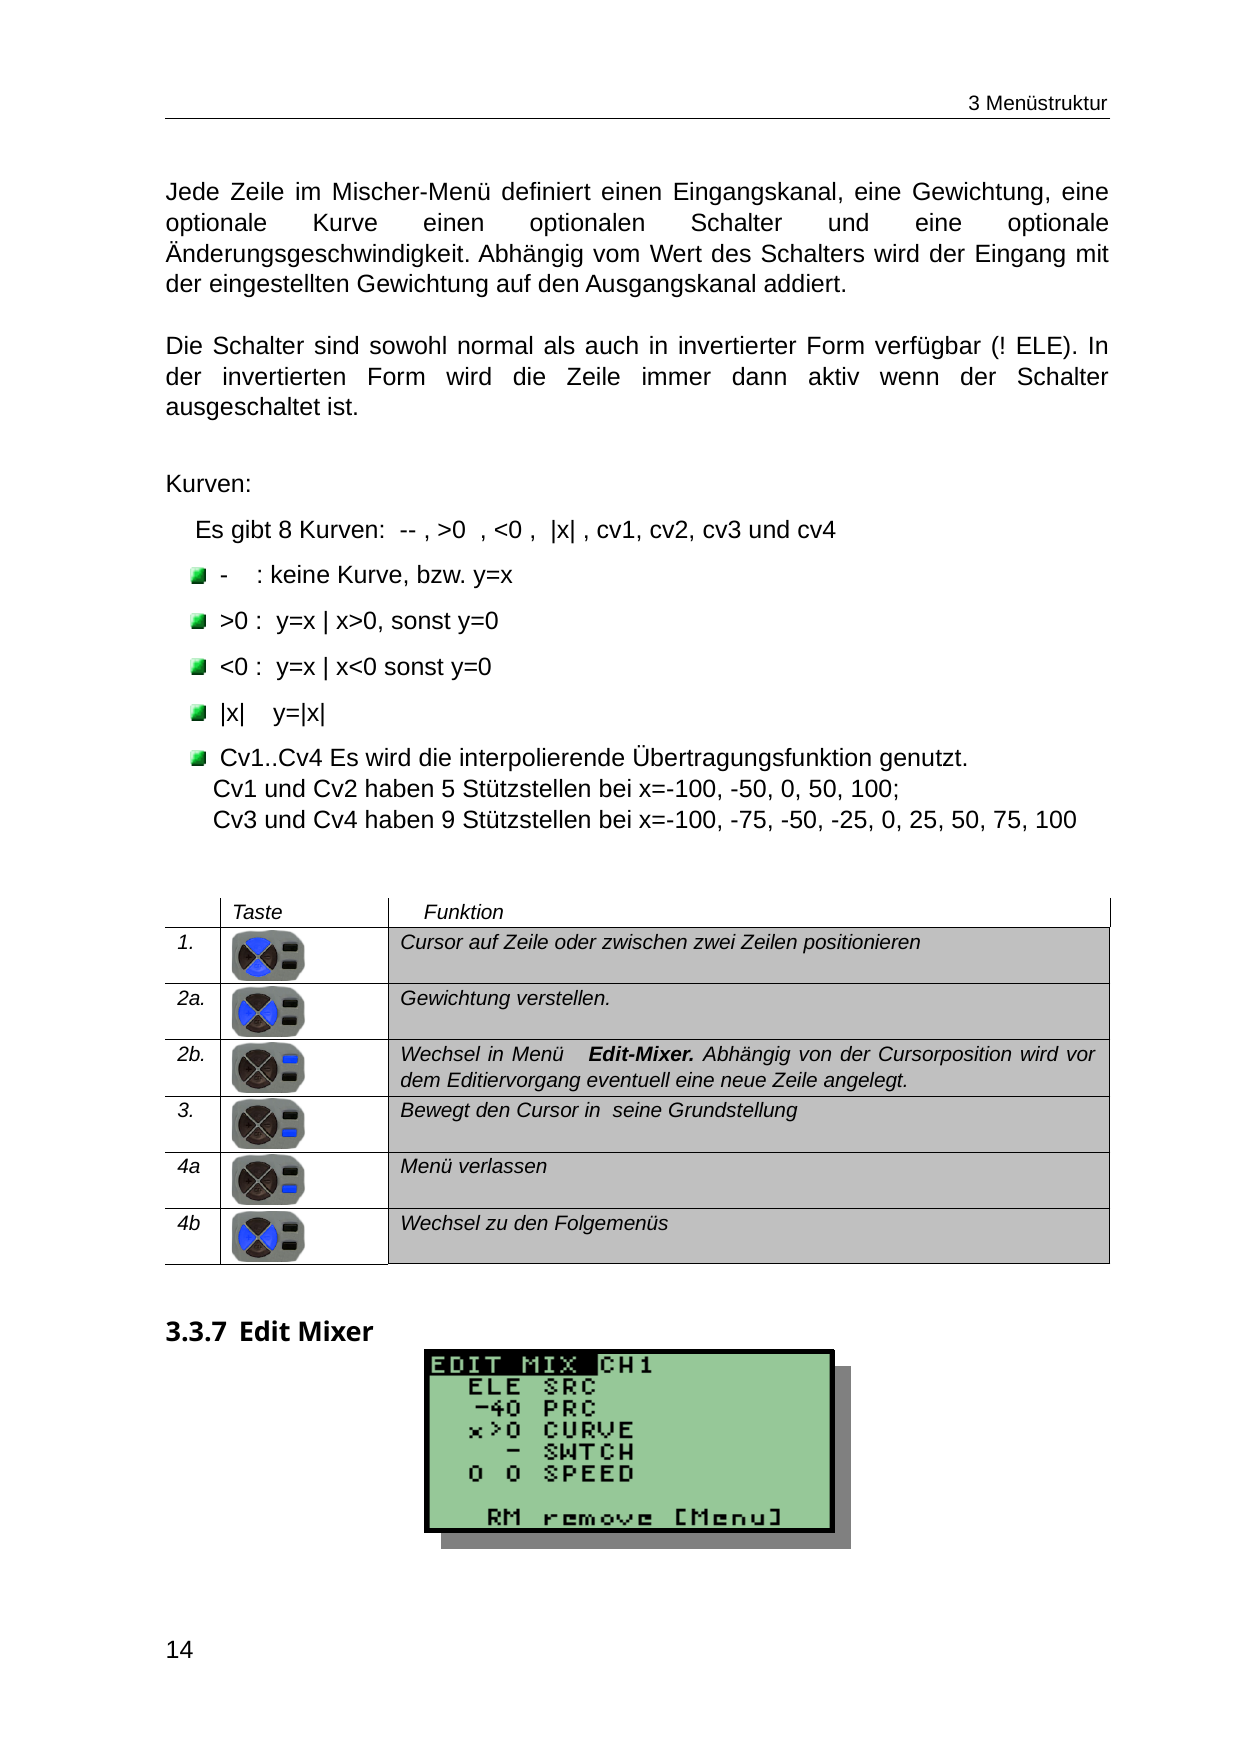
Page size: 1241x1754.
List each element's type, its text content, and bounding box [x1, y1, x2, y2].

picture [231, 986, 306, 1037]
picture [190, 750, 206, 766]
list - : keine Kurve, bzw. y=x [189, 561, 1110, 589]
table_cell 2b. [165, 1040, 220, 1096]
picture [190, 704, 206, 721]
table_header [165, 898, 220, 927]
table_cell [221, 984, 388, 1039]
picture [190, 658, 206, 675]
text Kurven: [165, 470, 1110, 498]
table_cell Bewegt den Cursor in seine Grundstellung [389, 1097, 1109, 1152]
table_cell [221, 1153, 388, 1208]
table_cell 3. [165, 1097, 220, 1152]
picture [231, 1211, 306, 1262]
text Jede Zeile im Mischer-Menü definiert einen Eingangskanal, eine Gewichtung, eine optionale Kurve einen optionalen Schalter und eine optionale Änderungsgeschwindigkeit. Abhängig vom Wert des Schalters wird der Eingang mit der eingestellten Gewichtung auf den Ausgangskanal addiert. [165, 178, 1110, 298]
picture [231, 1154, 306, 1205]
table_cell Cursor auf Zeile oder zwischen zwei Zeilen positionieren [389, 928, 1109, 983]
table_header Taste [221, 898, 388, 927]
picture [231, 1042, 306, 1093]
table_cell [221, 1040, 388, 1096]
text Die Schalter sind sowohl normal als auch in invertierter Form verfügbar (! ELE). In der invertierten Form wird die Zeile immer dann aktiv wenn der Schalter ausgeschaltet ist. [165, 332, 1110, 421]
picture [231, 930, 306, 981]
table_cell [221, 1209, 388, 1264]
list |x| y=|x| [189, 698, 1110, 726]
table_header Funktion [389, 898, 1110, 927]
picture [190, 613, 206, 629]
table_cell Wechsel in Menü Edit-Mixer. Abhängig von der Cursorposition wird vor dem Editiervorgang eventuell eine neue Zeile angelegt. [389, 1040, 1109, 1096]
subtitle Edit Mixer [165, 1313, 1110, 1349]
table_cell Wechsel zu den Folgemenüs [389, 1209, 1109, 1263]
table_cell 1. [165, 928, 220, 983]
list >0 : y=x | x>0, sonst y=0 [189, 607, 1110, 635]
table_cell 2a. [165, 984, 220, 1039]
table_cell [221, 928, 388, 983]
table_cell 4a [165, 1153, 220, 1208]
picture [429, 1354, 830, 1528]
table_cell 4b [165, 1209, 220, 1264]
picture [231, 1098, 306, 1149]
table_cell [221, 1097, 388, 1152]
list Cv1..Cv4 Es wird die interpolierende Übertragungsfunktion genutzt. Cv1 und Cv2 haben 5 Stützstellen bei x=-100, -50, 0, 50, 100; Cv3 und Cv4 haben 9 Stützstellen bei x=-100, -75, -50, -25, 0, 25, 50, 75, 100 [189, 744, 1110, 834]
text Es gibt 8 Kurven: -- , >0 , <0 , |x| , cv1, cv2, cv3 und cv4 [165, 516, 1110, 543]
table_cell Menü verlassen [389, 1153, 1109, 1208]
list <0 : y=x | x<0 sonst y=0 [189, 653, 1110, 681]
picture [190, 567, 206, 584]
table_cell Gewichtung verstellen. [389, 984, 1109, 1039]
